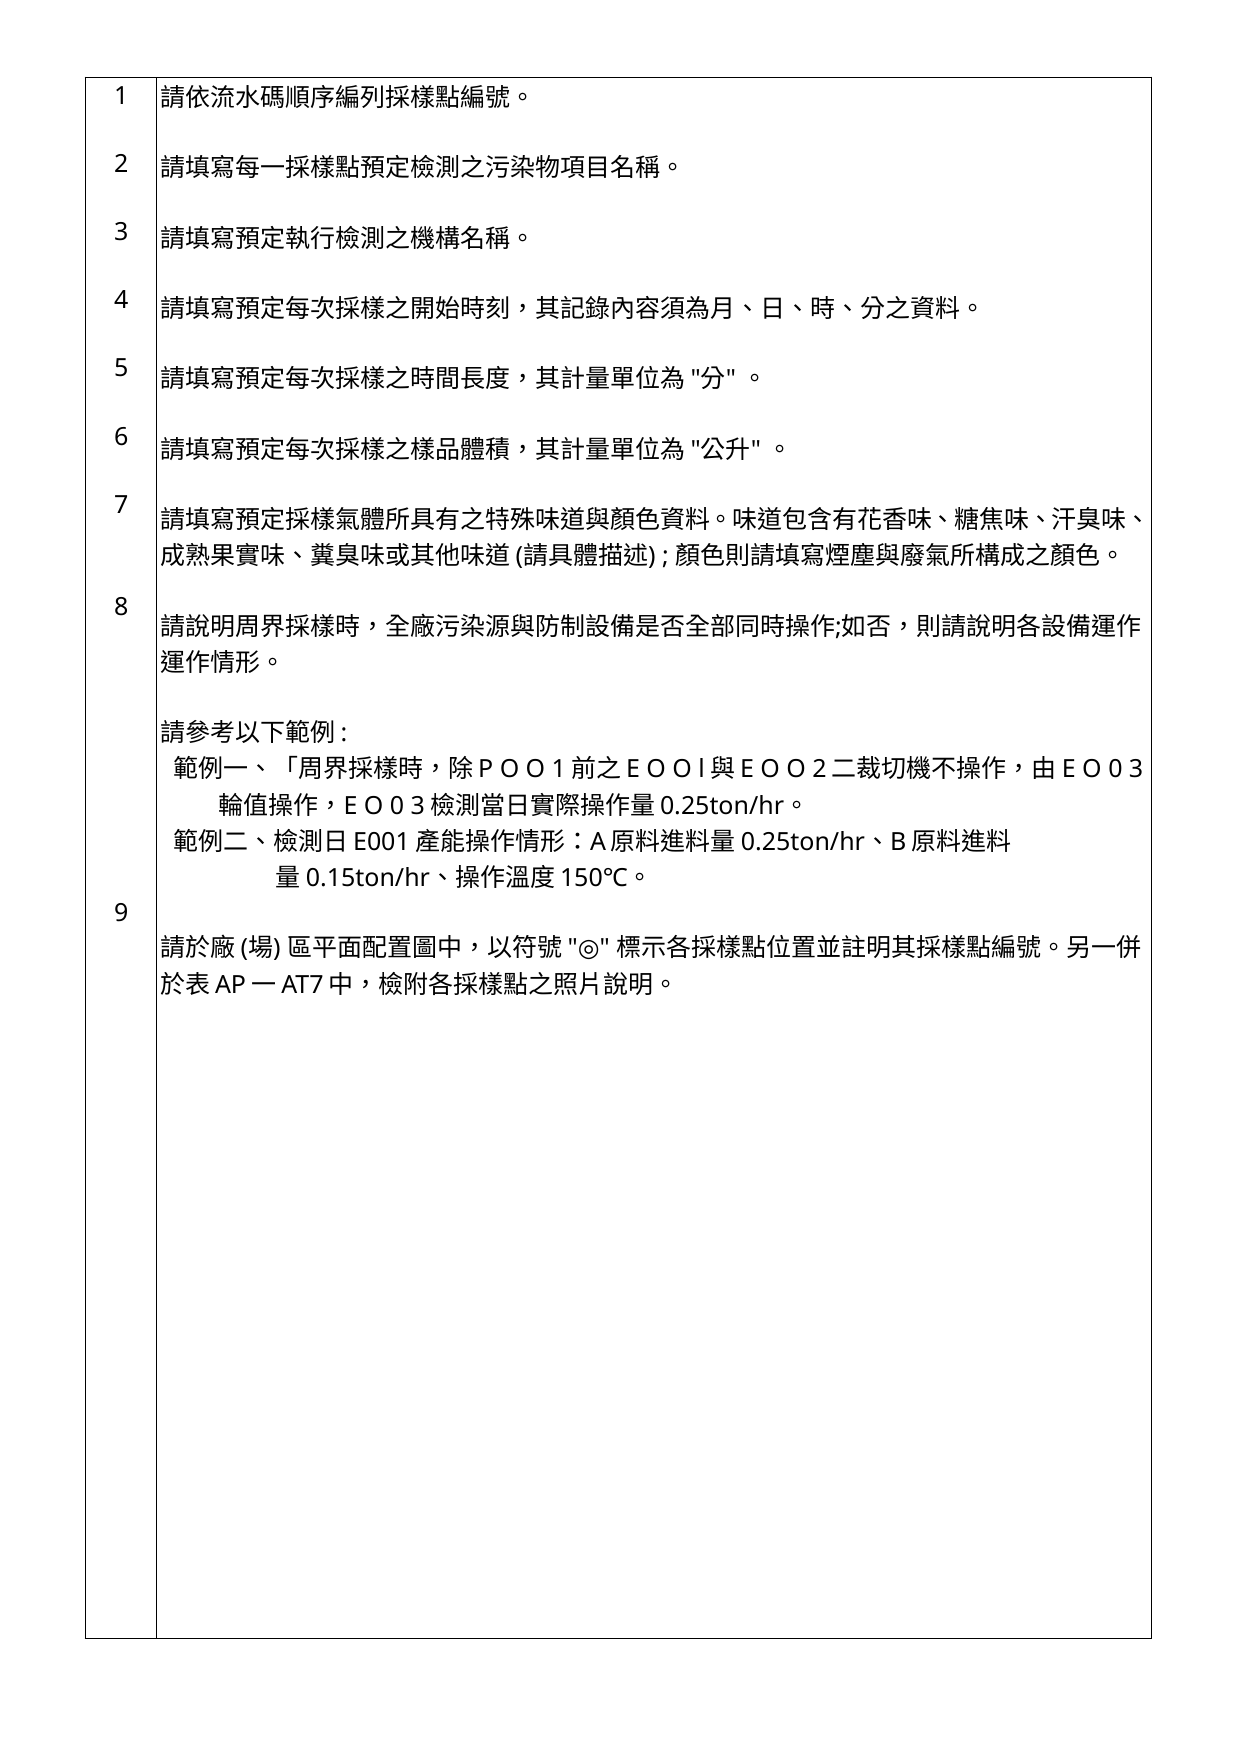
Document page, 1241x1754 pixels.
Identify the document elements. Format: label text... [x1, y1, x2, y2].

table_cell 1 2 3 4 5 6 7 8 9 [86, 78, 156, 1638]
table_cell 請依流水碼順序編列採樣點編號。 請填寫每一採樣點預定檢測之污染物項目名稱。 請填寫預定執行檢測之機構名稱。 請填寫預定每次採樣之開始時刻，其記錄內容須為月、日、時、分之資料。 請填寫預定每次採樣之時間長度，其計量單位為 "分" 。 請填寫預定每次採樣之樣品體積，其計量單位為 "公升" 。 請填寫預定採樣氣體所具有之特殊味道與顏色資料。味道包含有花香味、糖焦味、汗臭味、 成熟果實味、糞臭味或其他味道 (請具體描述) ; 顏色則請填寫煙塵與廢氣所構成之顏色。 請說明周界採樣時，全廠污染源與防制設備是否全部同時操作;如否，則請說明各設備運作 運作情形。 請參考以下範例 : 範例一、「周界採樣時，除P O O 1前之E O O l與E O O 2二裁切機不操作，由E O 0 3 輪值操作，E O 0 3檢測當日實際操作量0.25ton/hr。 範例二、檢測日E001產能操作情形：A原料進料量0.25ton/hr、B原料進料量0.15ton/hr、操作溫度150℃。 請於廠 (場) 區平面配置圖中，以符號 "◎" 標示各採樣點位置並註明其採樣點編號。另一併於表AP一AT7中，檢附各採樣點之照片說明。 [157, 78, 1151, 1638]
